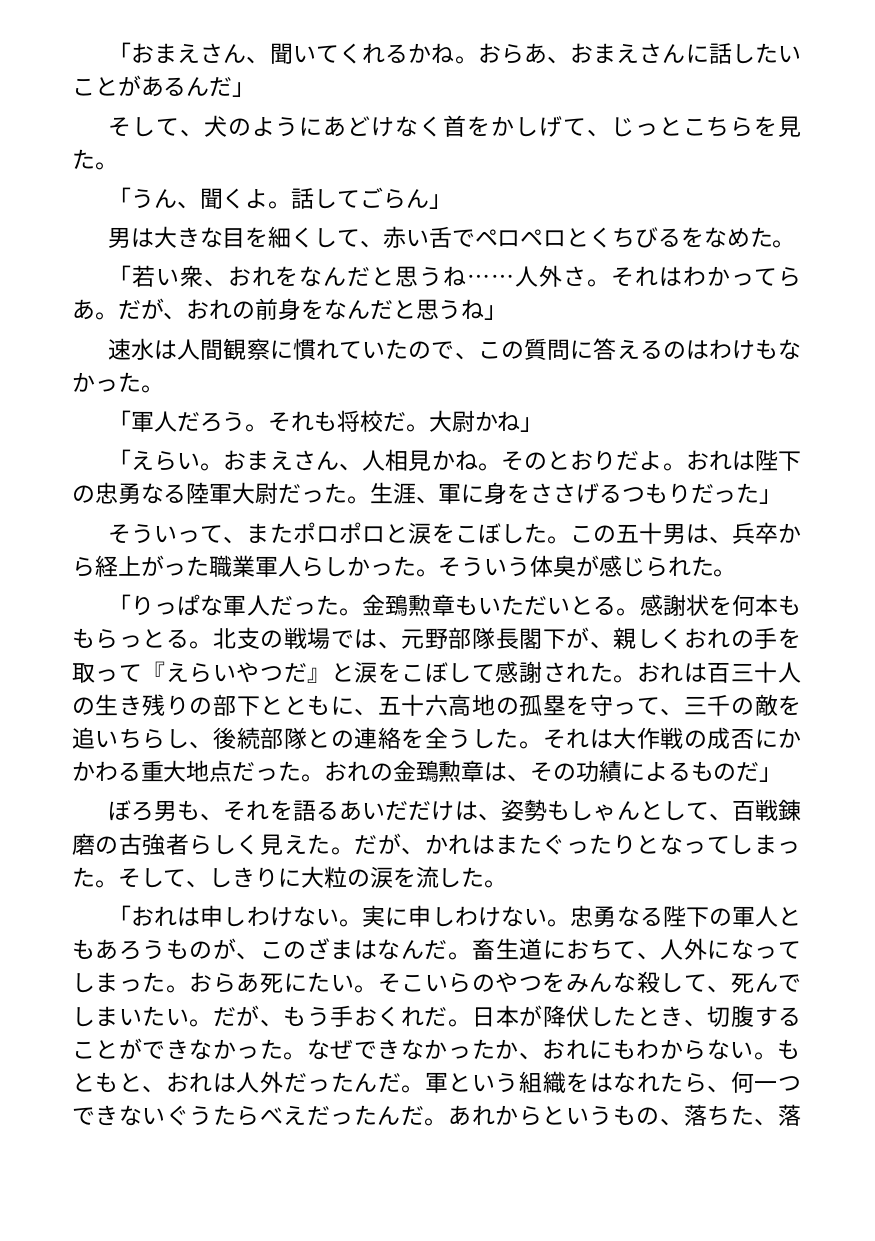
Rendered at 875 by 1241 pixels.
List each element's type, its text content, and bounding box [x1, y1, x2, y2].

text 「おまえさん、聞いてくれるかね。おらあ、おまえさんに話したいことがあるんだ」 [72, 36, 802, 102]
text 「軍人だろう。それも将校だ。大尉かね」 [72, 404, 802, 437]
text 速水は人間観察に慣れていたので、この質問に答えるのはわけもなかった。 [72, 332, 802, 398]
text 「りっぱな軍人だった。金鵄勲章もいただいとる。感謝状を何本ももらっとる。北支の戦場では、元野部隊長閣下が、親しくおれの手を取って『えらいやつだ』と涙をこぼして感謝された。おれは百三十人の生き残りの部下とともに、五十六高地の孤塁を守って、三千の敵を追いちらし、後続部隊との連絡を全うした。それは大作戦の成否にかかわる重大地点だった。おれの金鵄勲章は、その功績によるものだ」 [72, 588, 802, 787]
text 「おれは申しわけない。実に申しわけない。忠勇なる陛下の軍人ともあろうものが、このざまはなんだ。畜生道におちて、人外になってしまった。おらあ死にたい。そこいらのやつをみんな殺して、死んでしまいたい。だが、もう手おくれだ。日本が降伏したとき、切腹することができなかった。なぜできなかったか、おれにもわからない。もともと、おれは人外だったんだ。軍という組織をはなれたら、何一つできないぐうたらべえだったんだ。あれからというもの、落ちた、落 [72, 899, 802, 1131]
text 男は大きな目を細くして、赤い舌でペロペロとくちびるをなめた。 [72, 220, 802, 253]
text ぼろ男も、それを語るあいだだけは、姿勢もしゃんとして、百戦錬磨の古強者らしく見えた。だが、かれはまたぐったりとなってしまった。そして、しきりに大粒の涙を流した。 [72, 793, 802, 893]
text そして、犬のようにあどけなく首をかしげて、じっとこちらを見た。 [72, 108, 802, 175]
text そういって、またポロポロと涙をこぼした。この五十男は、兵卒から経上がった職業軍人らしかった。そういう体臭が感じられた。 [72, 516, 802, 582]
text 「えらい。おまえさん、人相見かね。そのとおりだよ。おれは陛下の忠勇なる陸軍大尉だった。生涯、軍に身をささげるつもりだった」 [72, 443, 802, 509]
text 「うん、聞くよ。話してごらん」 [72, 181, 802, 214]
text 「若い衆、おれをなんだと思うね……人外さ。それはわかってらあ。だが、おれの前身をなんだと思うね」 [72, 259, 802, 326]
